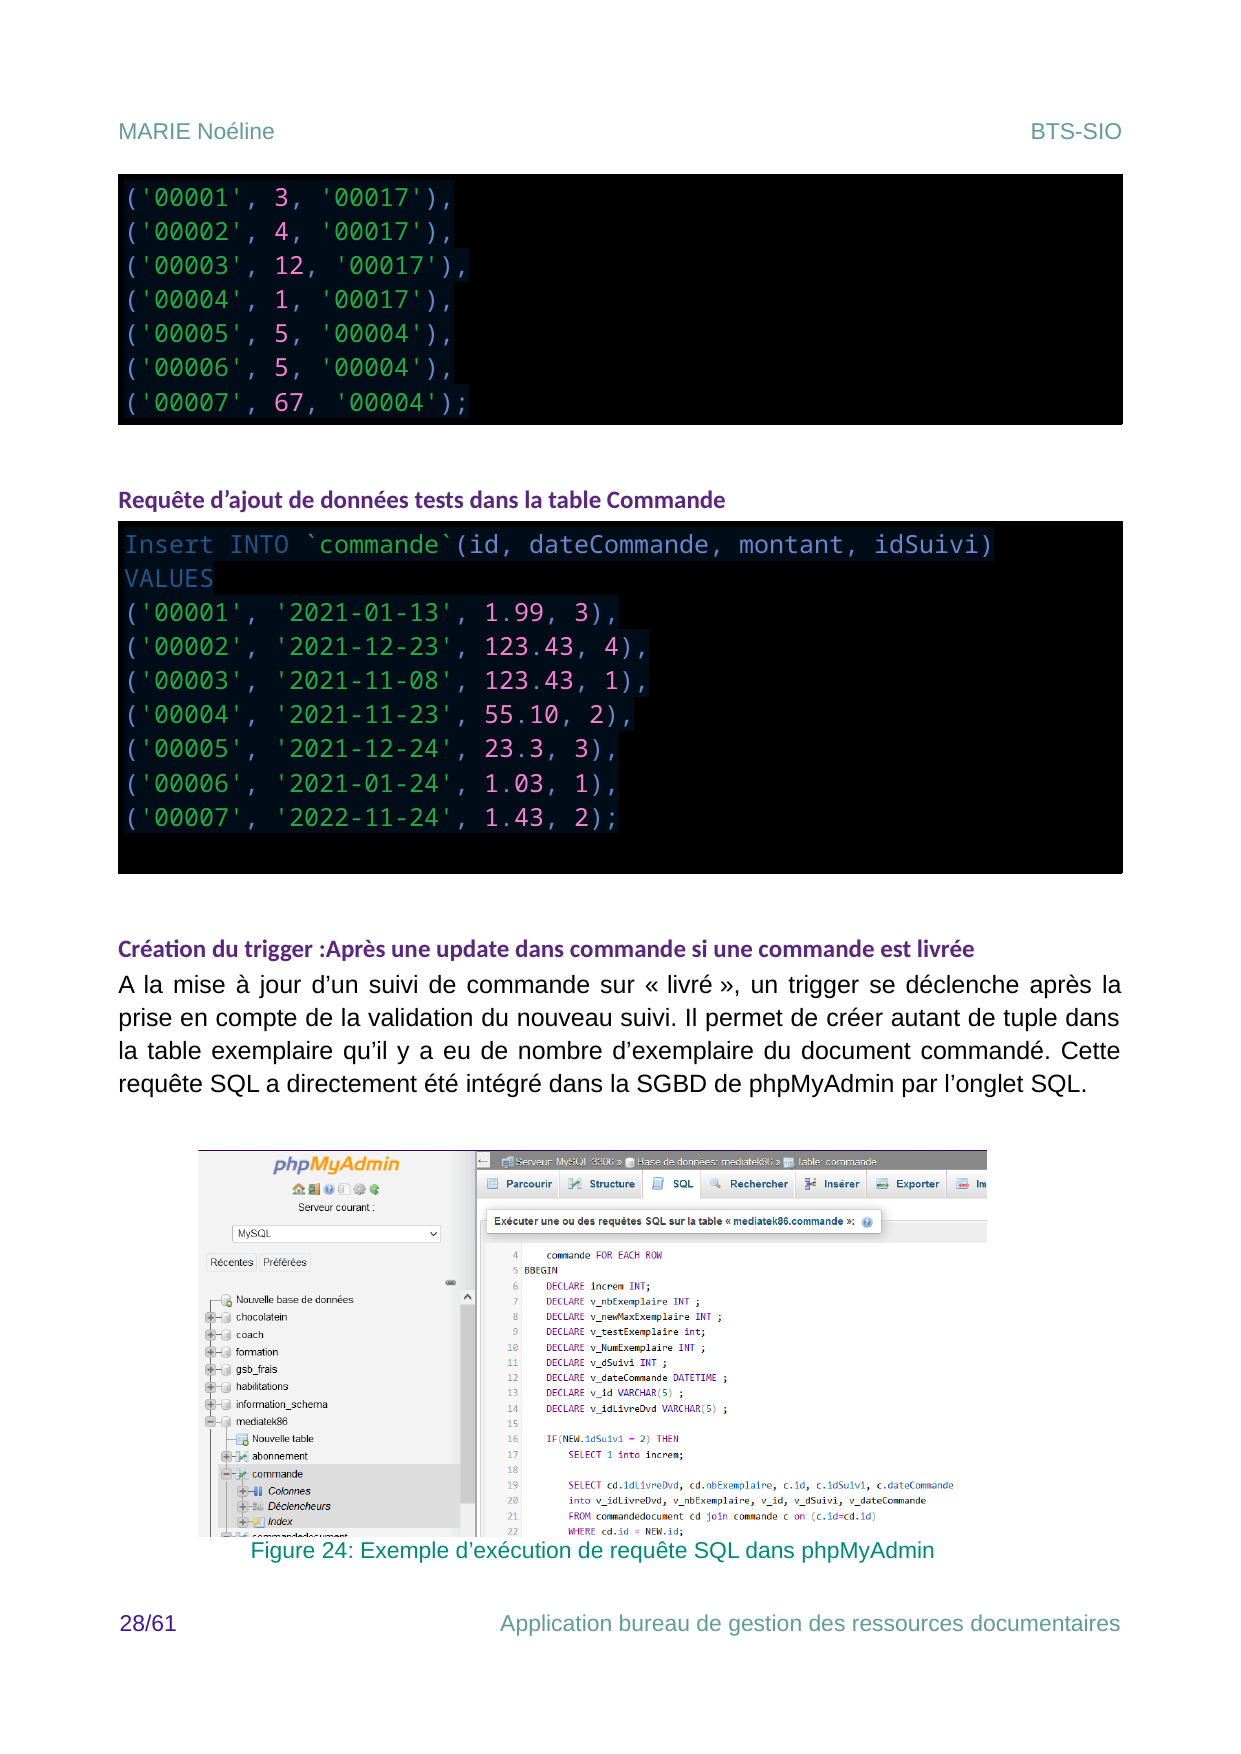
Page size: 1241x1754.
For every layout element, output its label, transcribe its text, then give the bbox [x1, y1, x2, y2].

text A la mise à jour d’un suivi de commande sur « livré », un trigger se déclenche après la prise en compte de la validation du nouveau suivi. Il permet de créer autant de tuple dans la table exemplaire qu’il y a eu de nombre d’exemplaire du document commandé. Cette requête SQL a directement été intégré dans la SGBD de phpMyAdmin par l’onglet SQL. [118, 970, 1122, 1098]
subtitle Création du trigger :Après une update dans commande si une commande est livrée [118, 933, 1122, 964]
subtitle Requête d’ajout de données tests dans la table Commande [118, 484, 1122, 515]
table_header Insert INTO `commande`(id, dateCommande, montant, idSuivi) VALUES ('00001', '2021-01-13', 1.99, 3), ('00002', '2021-12-23', 123.43, 4), ('00003', '2021-11-08', 123.43, 1), ('00004', '2021-11-23', 55.10, 2), ('00005', '2021-12-24', 23.3, 3), ('00006', '2021-01-24', 1.03, 1), ('00007', '2022-11-24', 1.43, 2); [119, 522, 1122, 873]
text Figure 24: Exemple d’exécution de requête SQL dans phpMyAdmin [198, 1537, 987, 1563]
picture [198, 1150, 987, 1537]
table_header ('00001', 3, '00017'), ('00002', 4, '00017'), ('00003', 12, '00017'), ('00004', 1, '00017'), ('00005', 5, '00004'), ('00006', 5, '00004'), ('00007', 67, '00004'); [119, 175, 1122, 424]
